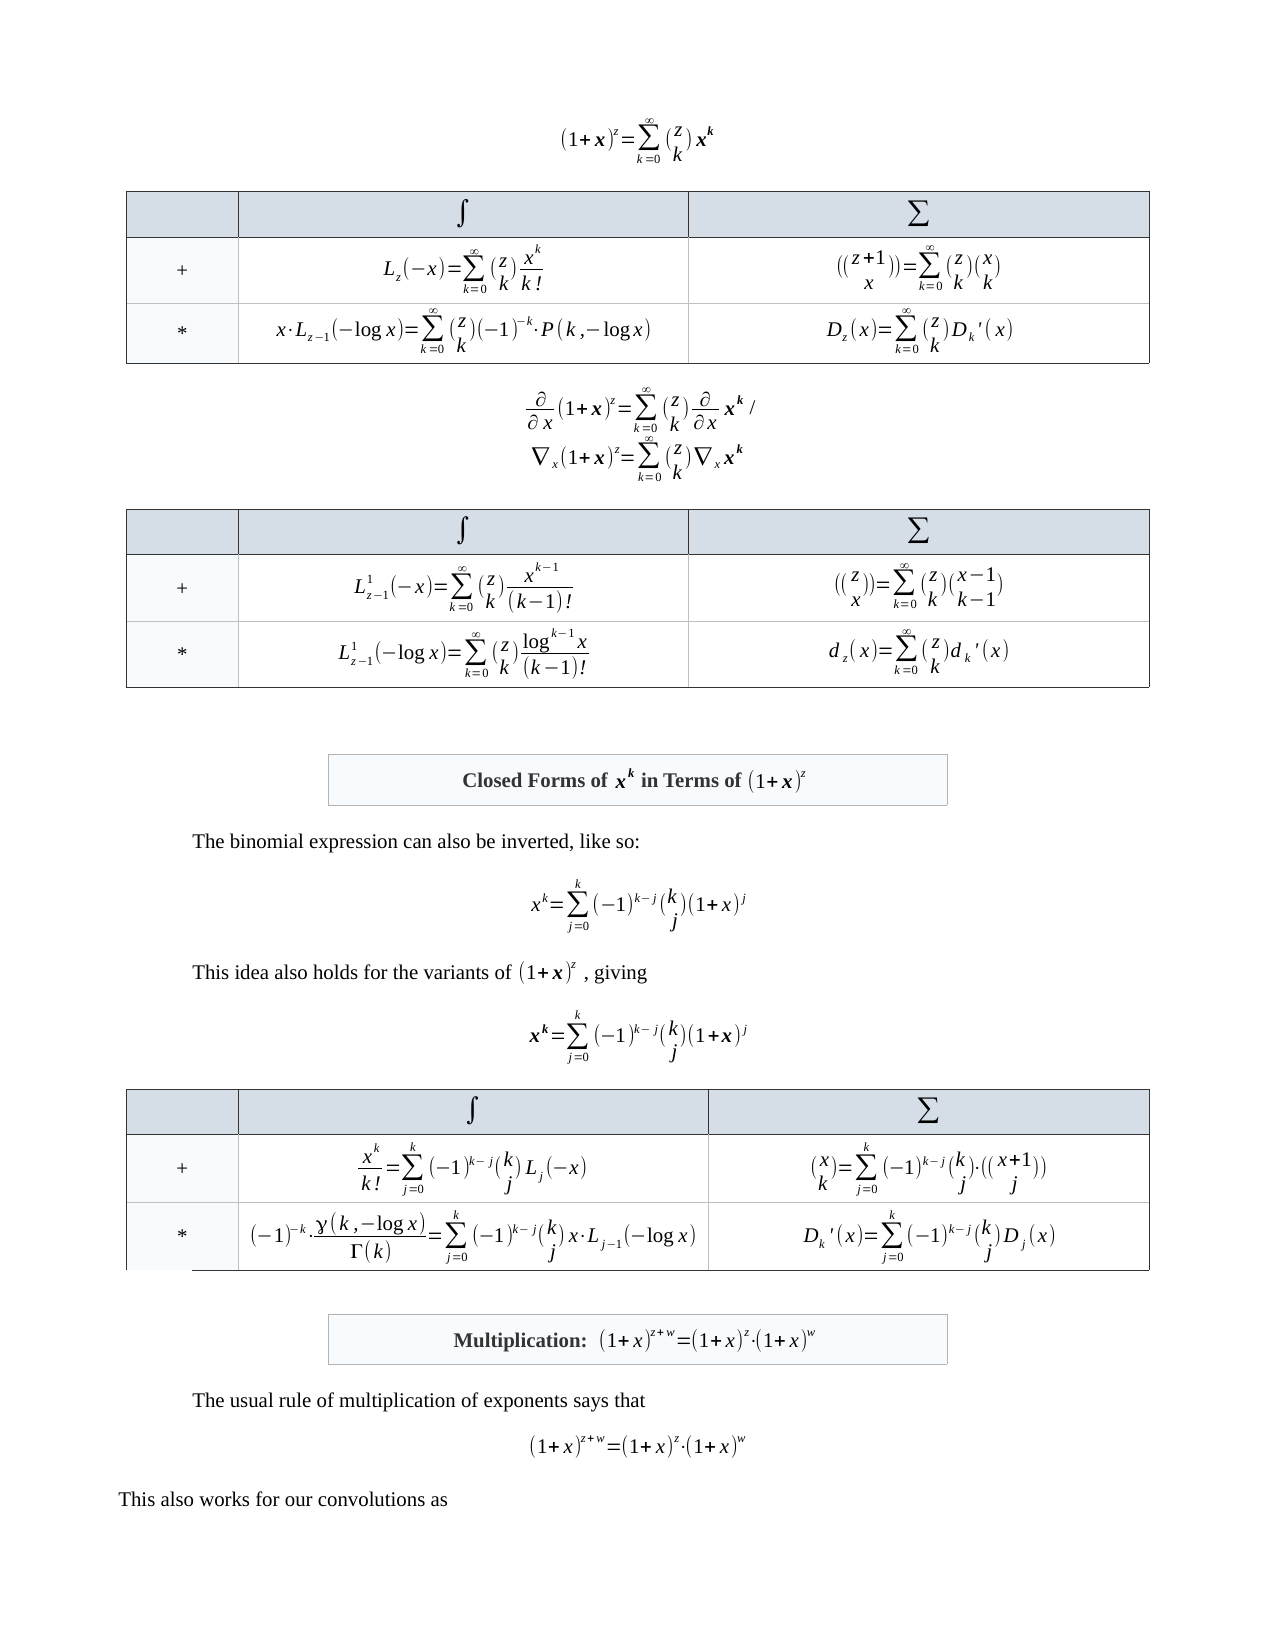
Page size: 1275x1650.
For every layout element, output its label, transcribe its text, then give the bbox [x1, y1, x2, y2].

text This idea also holds for the variants of, giving [118, 958, 1157, 984]
table_header [127, 1090, 238, 1134]
text The binomial expression can also be inverted, like so: [118, 829, 1157, 853]
table_cell * [127, 622, 238, 687]
table_header [239, 510, 688, 554]
table_header [239, 1090, 708, 1134]
text / [118, 387, 1157, 436]
table_cell * [127, 304, 238, 363]
table_cell [239, 1203, 708, 1270]
table_header [709, 1090, 1149, 1134]
table_cell + [127, 555, 238, 621]
table_cell [689, 304, 1149, 363]
table_cell [239, 1135, 708, 1202]
text The usual rule of multiplication of exponents says that [118, 1388, 1157, 1412]
text Multiplication: [329, 1315, 947, 1364]
table_cell + [127, 238, 238, 303]
table_cell + [127, 1135, 238, 1202]
table_cell [239, 238, 688, 303]
table_cell [239, 555, 688, 621]
table_cell [689, 555, 1149, 621]
table_header [689, 192, 1149, 237]
table_cell [689, 238, 1149, 303]
table_header [127, 510, 238, 554]
table_header [239, 192, 688, 237]
table_header [127, 192, 238, 237]
table_cell * [127, 1203, 238, 1270]
table_header [689, 510, 1149, 554]
table_cell [239, 304, 688, 363]
table_cell [709, 1203, 1149, 1270]
text This also works for our convolutions as [118, 1487, 1157, 1511]
table_cell [689, 622, 1149, 687]
table_cell [709, 1135, 1149, 1202]
table_cell [239, 622, 688, 687]
text Closed Forms ofin Terms of [329, 755, 947, 805]
